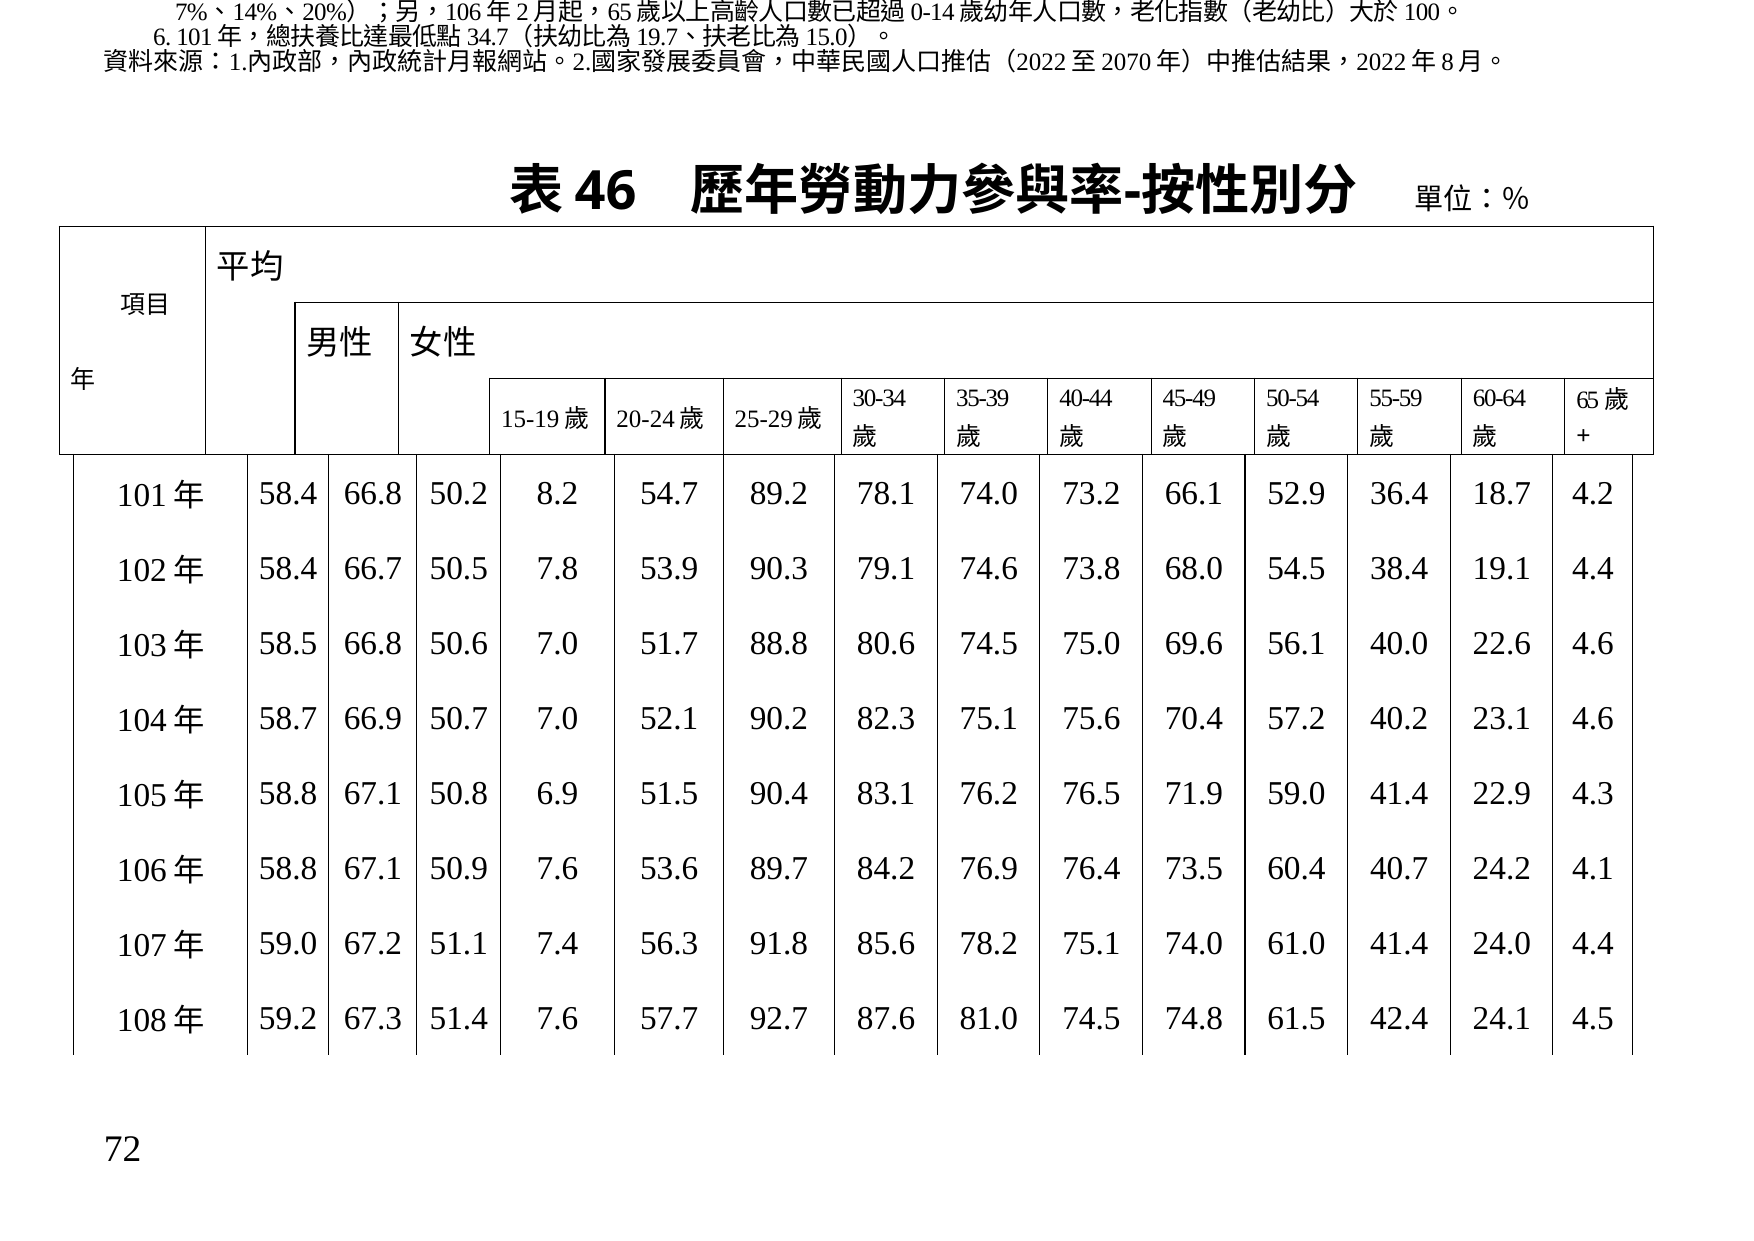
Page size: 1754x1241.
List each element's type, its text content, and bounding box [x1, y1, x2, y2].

table_cell 66.8 [329, 455, 416, 530]
table_cell 4.4 [1553, 530, 1632, 605]
table_cell 24.0 [1451, 905, 1552, 980]
table_header [841, 227, 944, 302]
table_cell 61.0 [1246, 905, 1347, 980]
table_cell 6.9 [501, 755, 614, 830]
table_cell 57.2 [1246, 680, 1347, 755]
table_cell 15-19歲 [490, 379, 604, 454]
table_header [723, 227, 841, 302]
table_cell 男性 [296, 303, 398, 378]
table_cell 75.1 [1040, 905, 1142, 980]
table_cell 71.9 [1143, 755, 1244, 830]
table_cell [59, 680, 73, 755]
text 表46 歷年勞動力參與率-按性別分 單位：％ [103, 151, 1531, 226]
table_cell 7.6 [501, 830, 614, 905]
table_cell 89.2 [724, 455, 834, 530]
table_cell [1565, 303, 1653, 378]
table_header [398, 227, 489, 302]
table_cell 22.6 [1451, 605, 1552, 680]
table_cell 91.8 [724, 905, 834, 980]
table_cell 7.6 [501, 980, 614, 1055]
table_cell 58.5 [248, 605, 328, 680]
table_cell 22.9 [1451, 755, 1552, 830]
table_cell 74.8 [1143, 980, 1244, 1055]
table_cell 53.6 [615, 830, 723, 905]
table_cell 40.2 [1348, 680, 1450, 755]
table_cell [1633, 905, 1654, 980]
table_cell 76.2 [938, 755, 1039, 830]
table_cell [1151, 303, 1254, 378]
table_cell 105年 [74, 755, 247, 830]
table_cell 41.4 [1348, 905, 1450, 980]
table_cell [59, 755, 73, 830]
table_cell 23.1 [1451, 680, 1552, 755]
table_cell 66.9 [329, 680, 416, 755]
table_cell 51.5 [615, 755, 723, 830]
table_cell 68.0 [1143, 530, 1244, 605]
table_cell 8.2 [501, 455, 614, 530]
table_cell 4.3 [1553, 755, 1632, 830]
table_cell [1633, 980, 1654, 1055]
table_cell 30-34歲 [842, 379, 944, 454]
table_cell 7.4 [501, 905, 614, 980]
table_cell [945, 303, 1048, 378]
table_cell 58.7 [248, 680, 328, 755]
table_cell 66.7 [329, 530, 416, 605]
table_cell 19.1 [1451, 530, 1552, 605]
table_cell 4.4 [1553, 905, 1632, 980]
table_cell 76.9 [938, 830, 1039, 905]
table_cell 58.8 [248, 755, 328, 830]
table_cell 41.4 [1348, 755, 1450, 830]
table_cell 76.4 [1040, 830, 1142, 905]
table_cell [59, 455, 73, 530]
table_cell 7.0 [501, 680, 614, 755]
table_cell 7.0 [501, 605, 614, 680]
table_cell 76.5 [1040, 755, 1142, 830]
table_cell 75.1 [938, 680, 1039, 755]
table_cell 50.9 [417, 830, 500, 905]
table_cell 20-24歲 [606, 379, 723, 454]
table_cell 4.1 [1553, 830, 1632, 905]
table_cell 88.8 [724, 605, 834, 680]
table_cell 87.6 [835, 980, 937, 1055]
table_cell 50.8 [417, 755, 500, 830]
table_cell 90.3 [724, 530, 834, 605]
table_header [295, 227, 398, 302]
table_cell 79.1 [835, 530, 937, 605]
table_cell [59, 530, 73, 605]
table_cell [1358, 303, 1461, 378]
table_cell 18.7 [1451, 455, 1552, 530]
text 7%、14%、20%）；另，106年2月起，65歲以上高齡人口數已超過0-14歲幼年人口數，老化指數（老幼比）大於100。 [103, 1, 1639, 26]
table_cell 57.7 [615, 980, 723, 1055]
table_cell [605, 303, 723, 378]
table_cell [1633, 455, 1654, 530]
table_cell 60.4 [1246, 830, 1347, 905]
table_cell 51.7 [615, 605, 723, 680]
table_cell 51.4 [417, 980, 500, 1055]
table_cell 50.7 [417, 680, 500, 755]
table_cell 74.6 [938, 530, 1039, 605]
table_cell 78.2 [938, 905, 1039, 980]
table_cell 75.0 [1040, 605, 1142, 680]
text 6. 101年，總扶養比達最低點34.7（扶幼比為19.7、扶老比為15.0）。 [103, 26, 1639, 51]
table_cell 104年 [74, 680, 247, 755]
table_cell 102年 [74, 530, 247, 605]
table_cell 52.9 [1246, 455, 1347, 530]
table_cell 4.6 [1553, 680, 1632, 755]
table_cell 90.2 [724, 680, 834, 755]
table_cell 40.0 [1348, 605, 1450, 680]
table_cell 58.4 [248, 455, 328, 530]
table_cell [1633, 530, 1654, 605]
table_cell 82.3 [835, 680, 937, 755]
table_cell 108年 [74, 980, 247, 1055]
table_cell [296, 378, 398, 454]
table_header [945, 227, 1048, 302]
table_cell 4.5 [1553, 980, 1632, 1055]
table_cell 42.4 [1348, 980, 1450, 1055]
table_cell [206, 378, 294, 454]
table_cell 59.2 [248, 980, 328, 1055]
table_cell 58.8 [248, 830, 328, 905]
table_header [1358, 227, 1461, 302]
table_cell [490, 303, 605, 378]
table_cell 56.3 [615, 905, 723, 980]
table_cell 85.6 [835, 905, 937, 980]
table_cell 90.4 [724, 755, 834, 830]
table_header [490, 227, 605, 302]
table_cell [1633, 755, 1654, 830]
table_cell [59, 905, 73, 980]
table_cell 66.1 [1143, 455, 1244, 530]
table_cell 50.2 [417, 455, 500, 530]
table_cell 89.7 [724, 830, 834, 905]
table_cell 38.4 [1348, 530, 1450, 605]
table_cell 40-44歲 [1048, 379, 1151, 454]
table_cell 83.1 [835, 755, 937, 830]
table_cell 81.0 [938, 980, 1039, 1055]
table_header 項目 年 [60, 227, 205, 454]
table_cell 54.7 [615, 455, 723, 530]
table_cell 75.6 [1040, 680, 1142, 755]
table_cell 40.7 [1348, 830, 1450, 905]
table_cell [1633, 830, 1654, 905]
table_cell 54.5 [1246, 530, 1347, 605]
table_cell 52.1 [615, 680, 723, 755]
table_cell 50-54歲 [1255, 379, 1357, 454]
table_cell 103年 [74, 605, 247, 680]
table_cell 69.6 [1143, 605, 1244, 680]
table_cell 78.1 [835, 455, 937, 530]
table_cell [723, 303, 841, 378]
table_cell [1633, 680, 1654, 755]
table_cell [399, 378, 489, 454]
table_cell 4.2 [1553, 455, 1632, 530]
table_cell 4.6 [1553, 605, 1632, 680]
table_cell [1255, 303, 1358, 378]
table_cell 59.0 [248, 905, 328, 980]
table_cell 70.4 [1143, 680, 1244, 755]
table_cell [59, 830, 73, 905]
table_cell 67.3 [329, 980, 416, 1055]
table_cell 66.8 [329, 605, 416, 680]
table_cell 女性 [399, 303, 489, 378]
table_cell 84.2 [835, 830, 937, 905]
table_cell 51.1 [417, 905, 500, 980]
table_cell 73.8 [1040, 530, 1142, 605]
table_cell 92.7 [724, 980, 834, 1055]
table_cell 73.5 [1143, 830, 1244, 905]
table_header [1461, 227, 1565, 302]
table_cell 35-39歲 [945, 379, 1047, 454]
table_cell 24.2 [1451, 830, 1552, 905]
table_cell 67.2 [329, 905, 416, 980]
table_cell 56.1 [1246, 605, 1347, 680]
table_cell 65歲+ [1565, 379, 1653, 454]
table_cell 59.0 [1246, 755, 1347, 830]
table_cell 58.4 [248, 530, 328, 605]
table_cell 61.5 [1246, 980, 1347, 1055]
table_cell [1048, 303, 1151, 378]
table_cell 7.8 [501, 530, 614, 605]
table_cell 74.0 [1143, 905, 1244, 980]
table_cell 101年 [74, 455, 247, 530]
table_cell [1461, 303, 1565, 378]
table_cell [59, 980, 73, 1055]
table_cell 67.1 [329, 830, 416, 905]
table_cell 24.1 [1451, 980, 1552, 1055]
table_cell 73.2 [1040, 455, 1142, 530]
table_header 平均 [206, 227, 295, 302]
table_cell 67.1 [329, 755, 416, 830]
table_cell 74.5 [938, 605, 1039, 680]
table_cell [841, 303, 944, 378]
table_cell [1633, 605, 1654, 680]
table_header [605, 227, 723, 302]
table_cell 55-59歲 [1358, 379, 1461, 454]
table_cell 45-49歲 [1152, 379, 1254, 454]
table_cell [59, 605, 73, 680]
table_cell 80.6 [835, 605, 937, 680]
text 資料來源：1.內政部，內政統計月報網站。2.國家發展委員會，中華民國人口推估（2022至2070年）中推估結果，2022年8月。 [103, 51, 1654, 76]
table_cell 36.4 [1348, 455, 1450, 530]
table_header [1565, 227, 1653, 302]
table_header [1151, 227, 1254, 302]
table_cell 74.5 [1040, 980, 1142, 1055]
table_cell 106年 [74, 830, 247, 905]
table_cell 53.9 [615, 530, 723, 605]
table_header [1048, 227, 1151, 302]
table_cell [206, 302, 294, 378]
table_cell 107年 [74, 905, 247, 980]
table_cell 60-64歲 [1462, 379, 1564, 454]
table_cell 74.0 [938, 455, 1039, 530]
table_header [1255, 227, 1358, 302]
table_cell 50.6 [417, 605, 500, 680]
table_cell 50.5 [417, 530, 500, 605]
table_cell 25-29歲 [724, 379, 841, 454]
